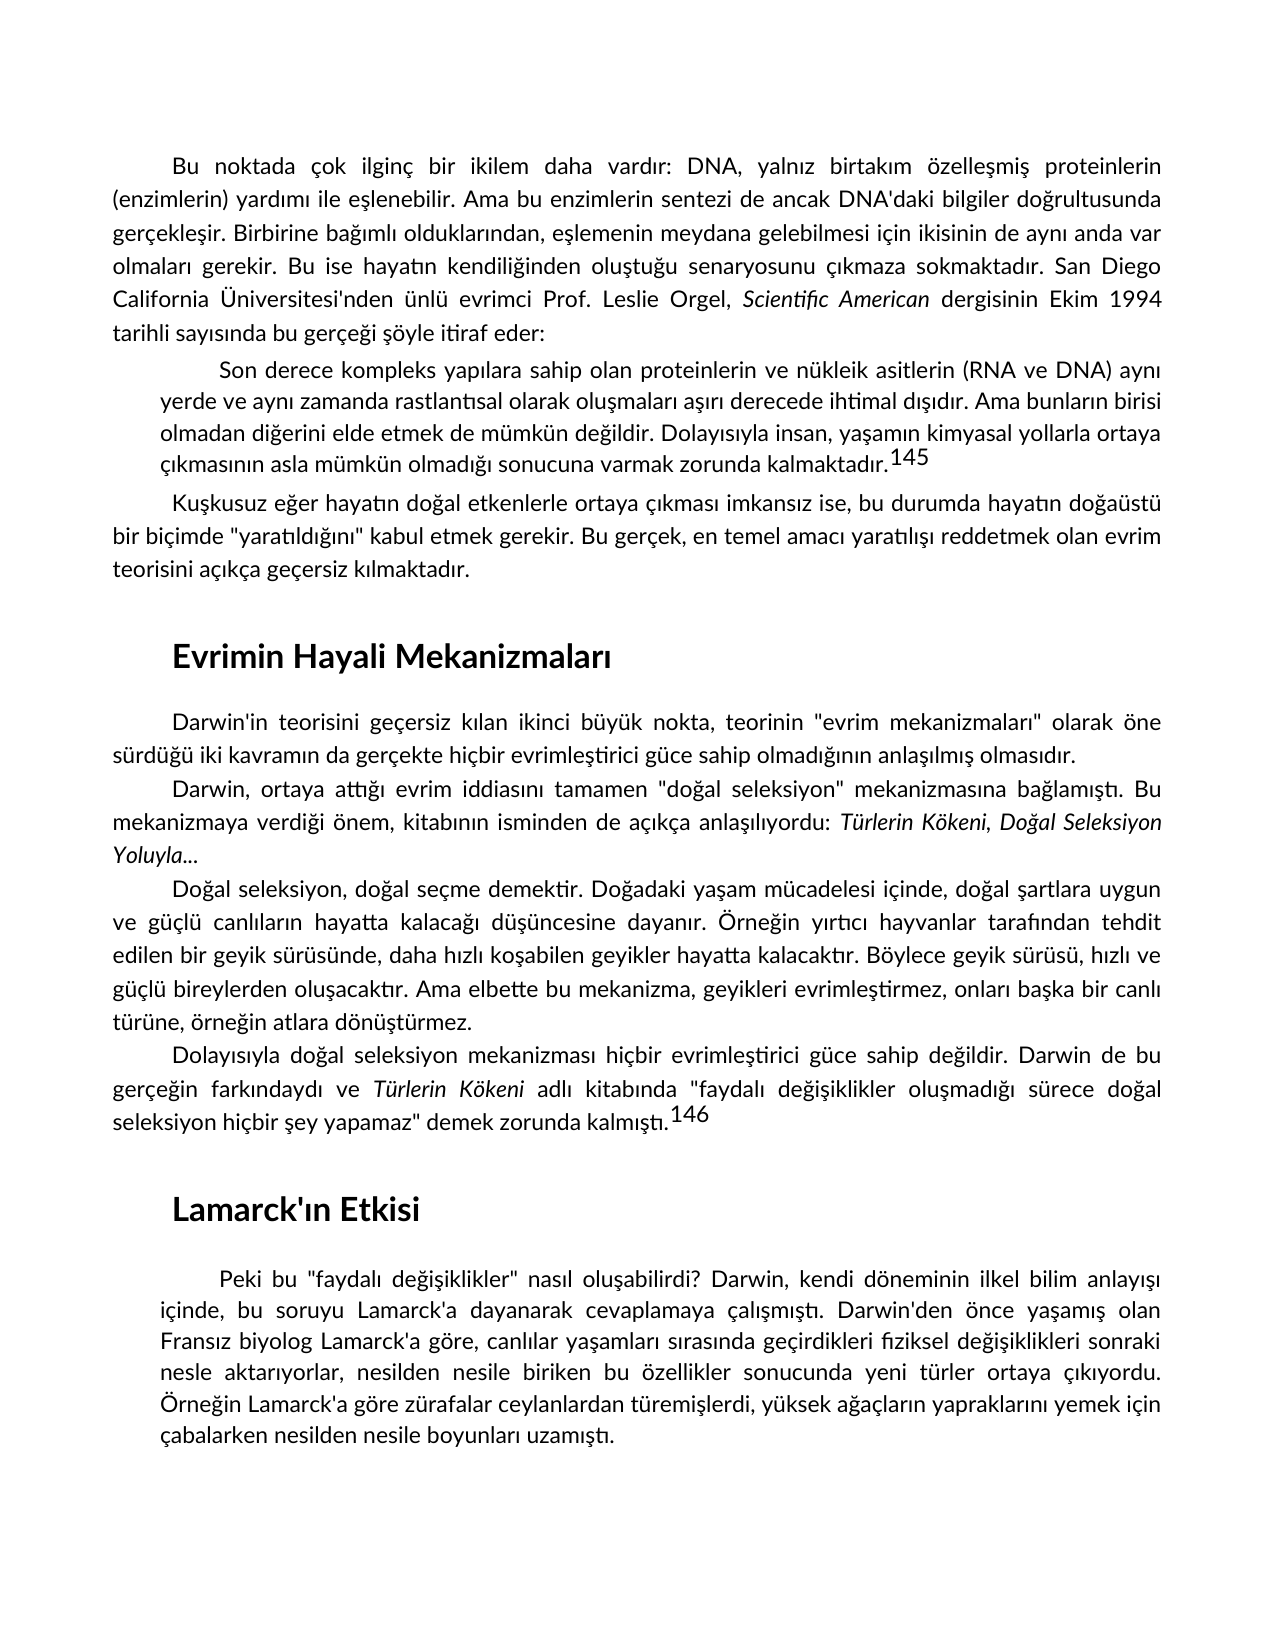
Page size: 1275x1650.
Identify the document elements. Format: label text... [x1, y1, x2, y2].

text Evrimin Hayali Mekanizmaları [112, 645, 1162, 674]
text Darwin'in teorisini geçersiz kılan ikinci büyük nokta, teorinin "evrim mekanizmaları" olarak öne sürdüğü iki kavramın da gerçekte hiçbir evrimleştirici güce sahip olmadığının anlaşılmış olmasıdır. [112, 704, 1162, 770]
text Doğal seleksiyon, doğal seçme demektir. Doğadaki yaşam mücadelesi içinde, doğal şartlara uygun ve güçlü canlıların hayatta kalacağı düşüncesine dayanır. Örneğin yırtıcı hayvanlar tarafından tehdit edilen bir geyik sürüsünde, daha hızlı koşabilen geyikler hayatta kalacaktır. Böylece geyik sürüsü, hızlı ve güçlü bireylerden oluşacaktır. Ama elbette bu mekanizma, geyikleri evrimleştirmez, onları başka bir canlı türüne, örneğin atlara dönüştürmez. [112, 870, 1162, 1037]
text Darwin, ortaya attığı evrim iddiasını tamamen "doğal seleksiyon" mekanizmasına bağlamıştı. Bu mekanizmaya verdiği önem, kitabının isminden de açıkça anlaşılıyordu: Türlerin Kökeni, Doğal Seleksiyon Yoluyla... [112, 770, 1162, 870]
text Peki bu "faydalı değişiklikler" nasıl oluşabilirdi? Darwin, kendi döneminin ilkel bilim anlayışı içinde, bu soruyu Lamarck'a dayanarak cevaplamaya çalışmıştı. Darwin'den önce yaşamış olan Fransız biyolog Lamarck'a göre, canlılar yaşamları sırasında geçirdikleri fiziksel değişiklikleri sonraki nesle aktarıyorlar, nesilden nesile biriken bu özellikler sonucunda yeni türler ortaya çıkıyordu. Örneğin Lamarck'a göre zürafalar ceylanlardan türemişlerdi, yüksek ağaçların yapraklarını yemek için çabalarken nesilden nesile boyunları uzamıştı. [160, 1262, 1162, 1449]
text Lamarck'ın Etkisi [112, 1198, 1162, 1227]
text Kuşkusuz eğer hayatın doğal etkenlerle ortaya çıkması imkansız ise, bu durumda hayatın doğaüstü bir biçimde "yaratıldığını" kabul etmek gerekir. Bu gerçek, en temel amacı yaratılışı reddetmek olan evrim teorisini açıkça geçersiz kılmaktadır. [112, 484, 1162, 584]
text Son derece kompleks yapılara sahip olan proteinlerin ve nükleik asitlerin (RNA ve DNA) aynı yerde ve aynı zamanda rastlantısal olarak oluşmaları aşırı derecede ihtimal dışıdır. Ama bunların birisi olmadan diğerini elde etmek de mümkün değildir. Dolayısıyla insan, yaşamın kimyasal yollarla ortaya çıkmasının asla mümkün olmadığı sonucuna varmak zorunda kalmaktadır.145 [160, 353, 1162, 478]
text Bu noktada çok ilginç bir ikilem daha vardır: DNA, yalnız birtakım özelleşmiş proteinlerin (enzimlerin) yardımı ile eşlenebilir. Ama bu enzimlerin sentezi de ancak DNA'daki bilgiler doğrultusunda gerçekleşir. Birbirine bağımlı olduklarından, eşlemenin meydana gelebilmesi için ikisinin de aynı anda var olmaları gerekir. Bu ise hayatın kendiliğinden oluştuğu senaryosunu çıkmaza sokmaktadır. San Diego California Üniversitesi'nden ünlü evrimci Prof. Leslie Orgel, Scientific American dergisinin Ekim 1994 tarihli sayısında bu gerçeği şöyle itiraf eder: [112, 148, 1162, 348]
text Dolayısıyla doğal seleksiyon mekanizması hiçbir evrimleştirici güce sahip değildir. Darwin de bu gerçeğin farkındaydı ve Türlerin Kökeni adlı kitabında "faydalı değişiklikler oluşmadığı sürece doğal seleksiyon hiçbir şey yapamaz" demek zorunda kalmıştı.146 [112, 1037, 1162, 1137]
